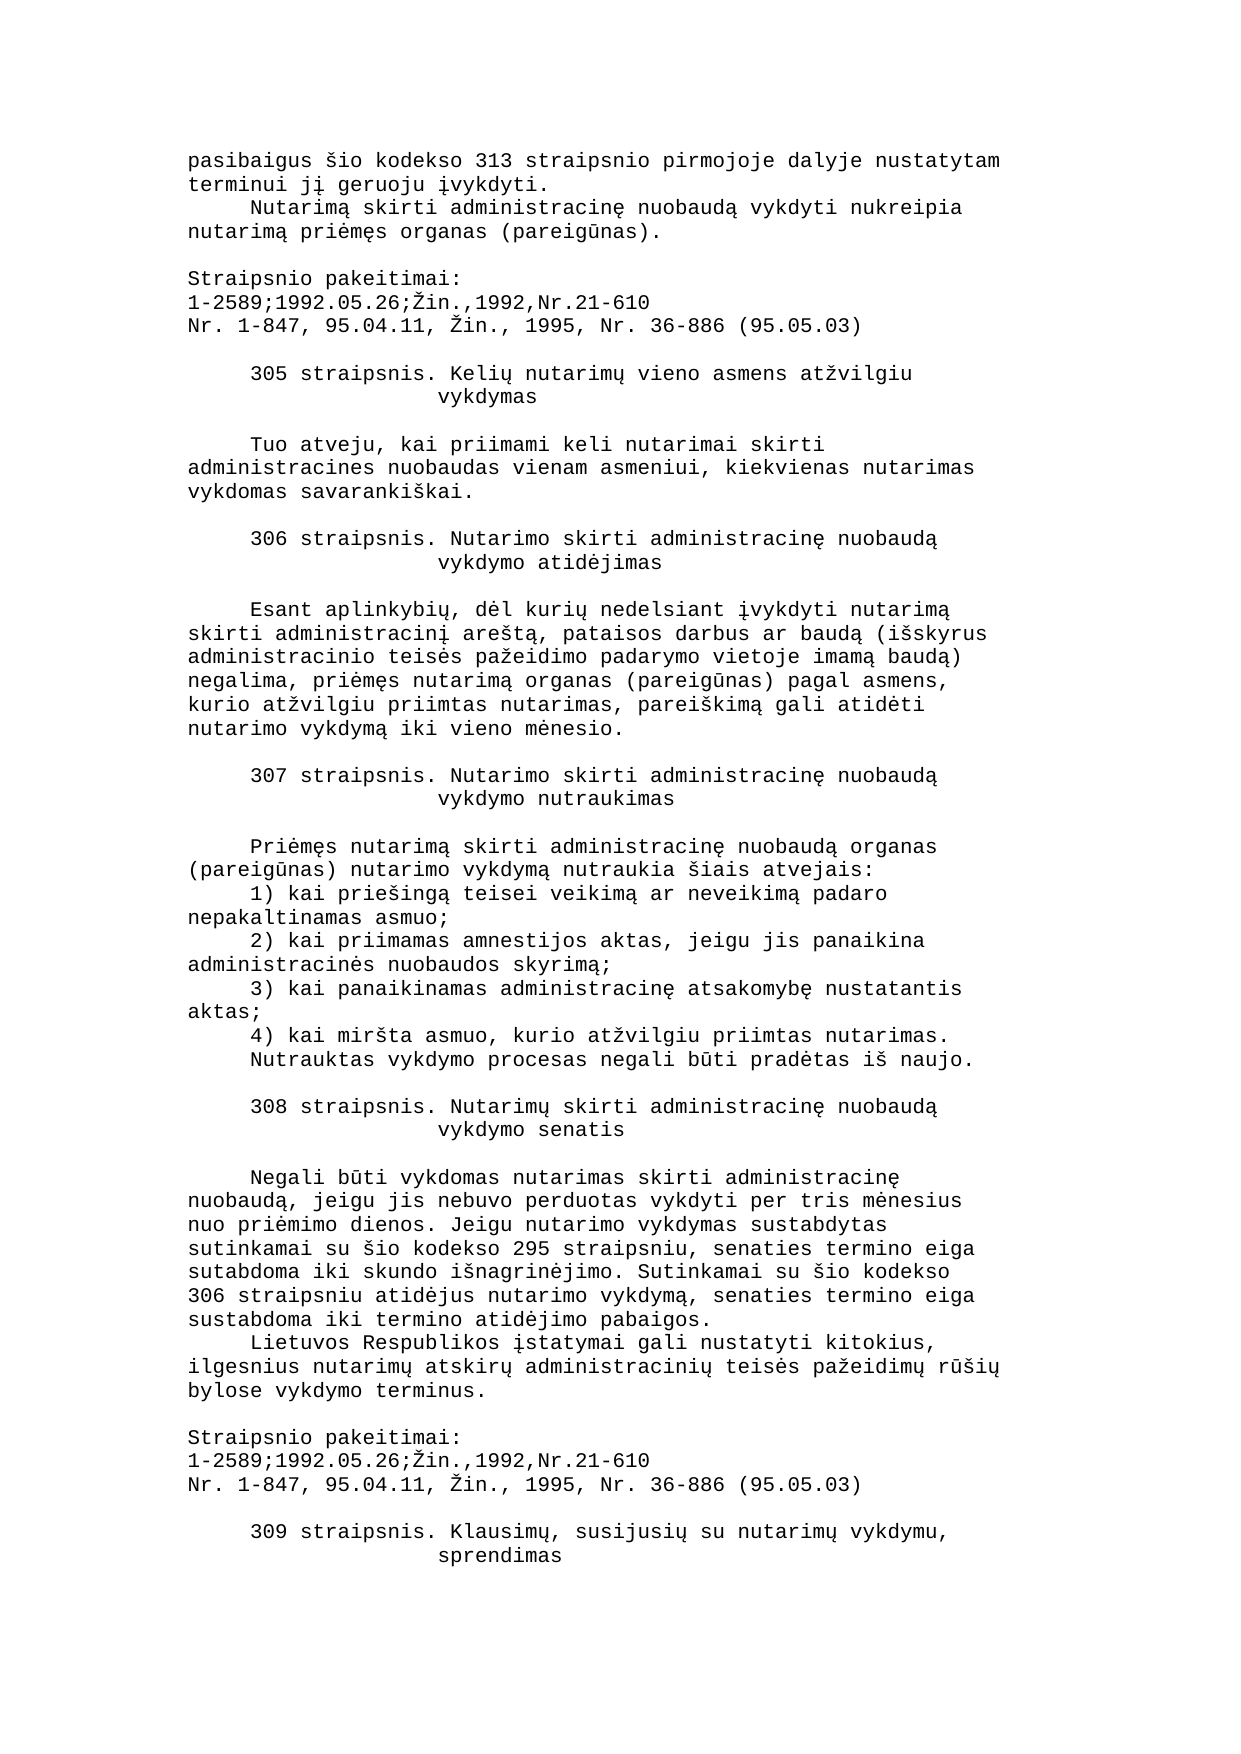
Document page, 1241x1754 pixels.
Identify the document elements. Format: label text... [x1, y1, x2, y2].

text Nr. 1-847, 95.04.11, Žin., 1995, Nr. 36-886 (95.05.03) [187, 1474, 1053, 1498]
text Priėmęs nutarimą skirti administracinę nuobaudą organas [187, 836, 1053, 859]
text administracinio teisės pažeidimo padarymo vietoje imamą baudą) [187, 647, 1053, 670]
text 1-2589;1992.05.26;Žin.,1992,Nr.21-610 [187, 1451, 1053, 1474]
text nutarimo vykdymą iki vieno mėnesio. [187, 717, 1053, 741]
text vykdymo atidėjimas [187, 552, 1053, 576]
text 307 straipsnis. Nutarimo skirti administracinę nuobaudą [187, 765, 1053, 788]
text 3) kai panaikinamas administracinę atsakomybę nustatantis [187, 978, 1053, 1001]
text negalima, priėmęs nutarimą organas (pareigūnas) pagal asmens, [187, 670, 1053, 694]
text vykdymo nutraukimas [187, 788, 1053, 812]
text administracinės nuobaudos skyrimą; [187, 954, 1053, 978]
text nutarimą priėmęs organas (pareigūnas). [187, 221, 1053, 244]
text nepakaltinamas asmuo; [187, 907, 1053, 930]
text (pareigūnas) nutarimo vykdymą nutraukia šiais atvejais: [187, 859, 1053, 883]
text nuobaudą, jeigu jis nebuvo perduotas vykdyti per tris mėnesius [187, 1190, 1053, 1214]
text Nutarimą skirti administracinę nuobaudą vykdyti nukreipia [187, 197, 1053, 221]
text Straipsnio pakeitimai: [187, 268, 1053, 292]
text nuo priėmimo dienos. Jeigu nutarimo vykdymas sustabdytas [187, 1214, 1053, 1238]
text 308 straipsnis. Nutarimų skirti administracinę nuobaudą [187, 1096, 1053, 1119]
text bylose vykdymo terminus. [187, 1379, 1053, 1403]
text administracines nuobaudas vienam asmeniui, kiekvienas nutarimas [187, 457, 1053, 481]
text 4) kai miršta asmuo, kurio atžvilgiu priimtas nutarimas. [187, 1025, 1053, 1048]
text 1) kai priešingą teisei veikimą ar neveikimą padaro [187, 883, 1053, 907]
text vykdymas [187, 386, 1053, 410]
text Straipsnio pakeitimai: [187, 1427, 1053, 1451]
text pasibaigus šio kodekso 313 straipsnio pirmojoje dalyje nustatytam [187, 150, 1053, 174]
text 305 straipsnis. Kelių nutarimų vieno asmens atžvilgiu [187, 363, 1053, 386]
text Lietuvos Respublikos įstatymai gali nustatyti kitokius, [187, 1332, 1053, 1356]
text Negali būti vykdomas nutarimas skirti administracinę [187, 1167, 1053, 1190]
text Tuo atveju, kai priimami keli nutarimai skirti [187, 434, 1053, 457]
text Esant aplinkybių, dėl kurių nedelsiant įvykdyti nutarimą [187, 599, 1053, 623]
text vykdomas savarankiškai. [187, 481, 1053, 505]
text kurio atžvilgiu priimtas nutarimas, pareiškimą gali atidėti [187, 694, 1053, 717]
text sustabdoma iki termino atidėjimo pabaigos. [187, 1309, 1053, 1332]
text sutabdoma iki skundo išnagrinėjimo. Sutinkamai su šio kodekso [187, 1261, 1053, 1285]
text Nr. 1-847, 95.04.11, Žin., 1995, Nr. 36-886 (95.05.03) [187, 316, 1053, 339]
text 306 straipsniu atidėjus nutarimo vykdymą, senaties termino eiga [187, 1285, 1053, 1309]
text skirti administracinį areštą, pataisos darbus ar baudą (išskyrus [187, 623, 1053, 647]
text 306 straipsnis. Nutarimo skirti administracinę nuobaudą [187, 528, 1053, 552]
text sprendimas [187, 1545, 1053, 1569]
text ilgesnius nutarimų atskirų administracinių teisės pažeidimų rūšių [187, 1356, 1053, 1379]
text aktas; [187, 1001, 1053, 1025]
text 2) kai priimamas amnestijos aktas, jeigu jis panaikina [187, 930, 1053, 954]
text 1-2589;1992.05.26;Žin.,1992,Nr.21-610 [187, 292, 1053, 316]
text terminui jį geruoju įvykdyti. [187, 174, 1053, 197]
text vykdymo senatis [187, 1119, 1053, 1143]
text Nutrauktas vykdymo procesas negali būti pradėtas iš naujo. [187, 1048, 1053, 1072]
text 309 straipsnis. Klausimų, susijusių su nutarimų vykdymu, [187, 1521, 1053, 1545]
text sutinkamai su šio kodekso 295 straipsniu, senaties termino eiga [187, 1238, 1053, 1261]
